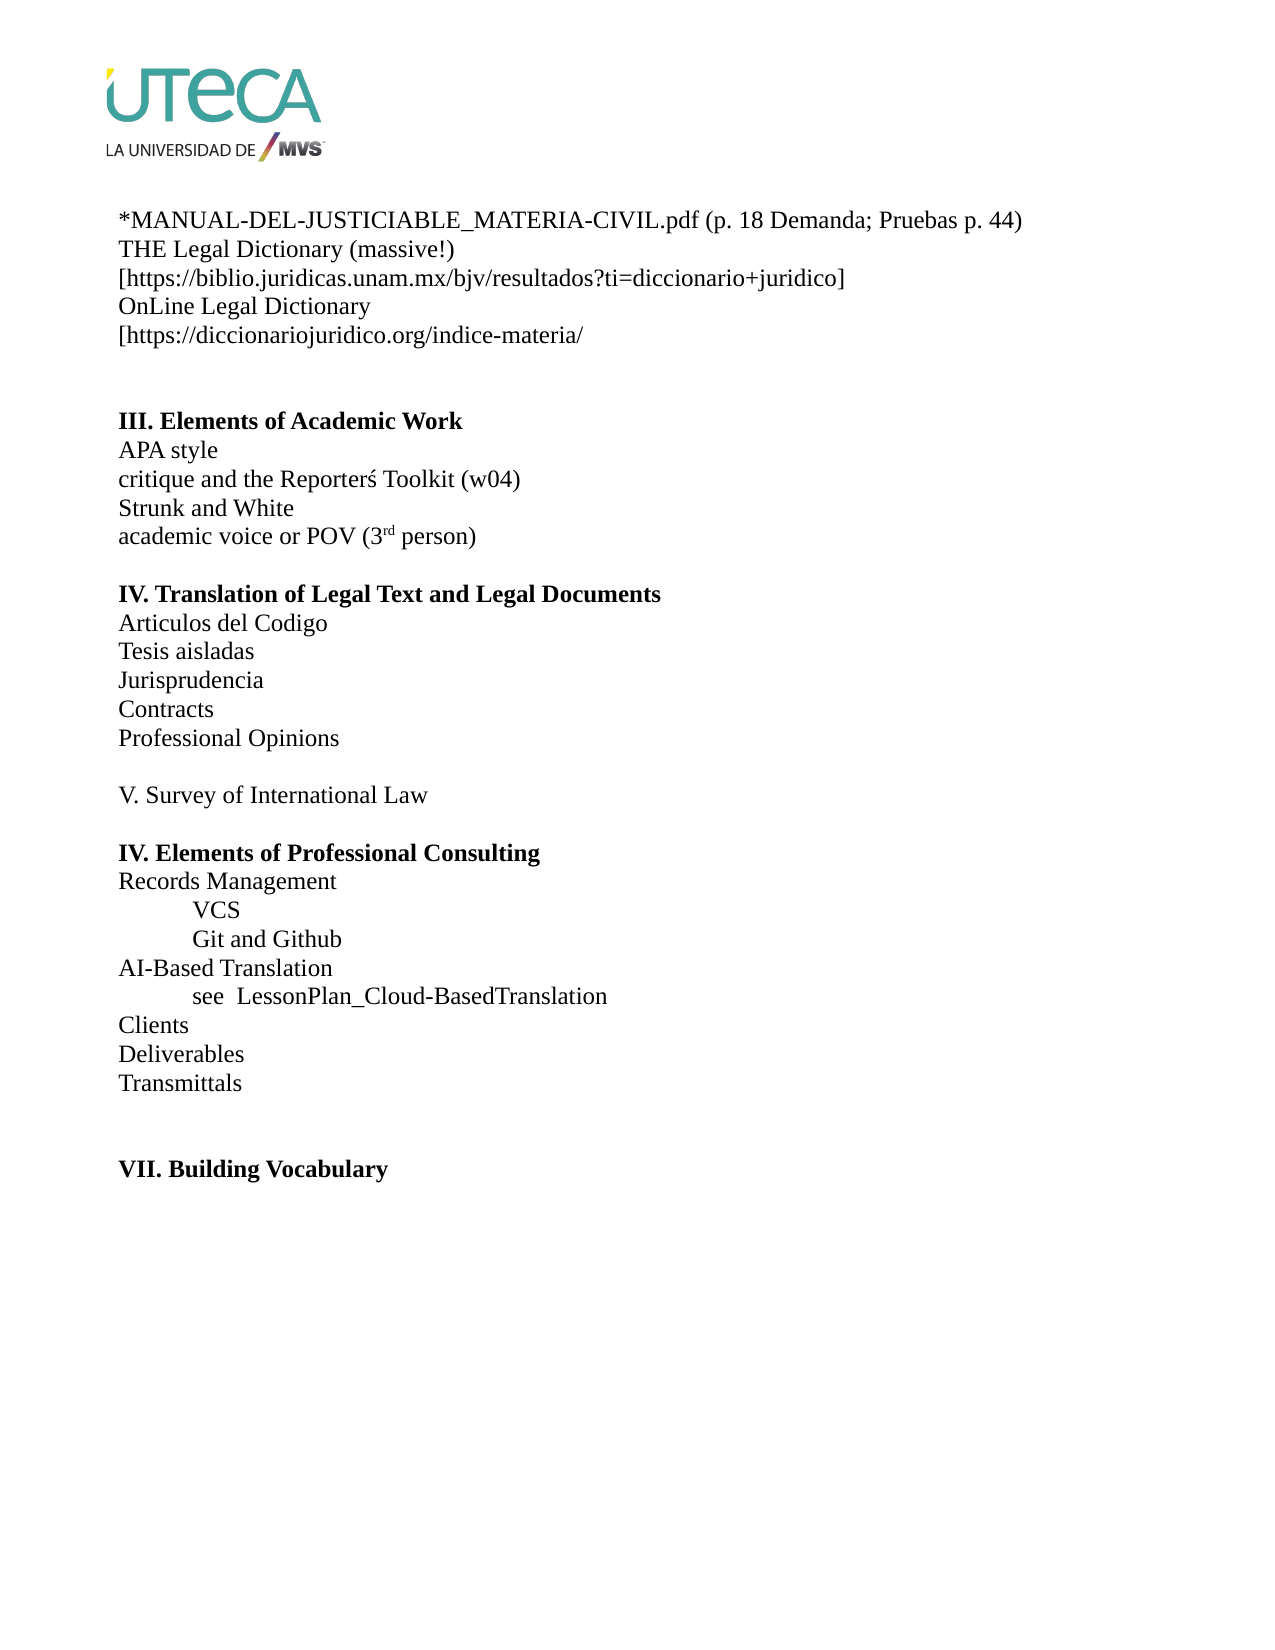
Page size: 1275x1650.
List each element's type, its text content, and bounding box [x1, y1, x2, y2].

text [https://biblio.juridicas.unam.mx/bjv/resultados?ti=diccionario+juridico] [118, 263, 1157, 291]
text Professional Opinions [118, 723, 1157, 751]
text Tesis aisladas [118, 636, 1157, 665]
text OnLine Legal Dictionary [118, 291, 1157, 320]
text THE Legal Dictionary (massive!) [118, 234, 1157, 263]
text APA style [118, 435, 1157, 464]
text Jurisprudencia [118, 665, 1157, 694]
text Git and Github [118, 924, 1157, 953]
text see LessonPlan_Cloud-BasedTranslation [118, 981, 1157, 1010]
text III. Elements of Academic Work [118, 406, 1157, 435]
text Strunk and White [118, 493, 1157, 521]
text IV. Elements of Professional Consulting [118, 838, 1157, 866]
text V. Survey of International Law [118, 780, 1157, 809]
text AI-Based Translation [118, 953, 1157, 981]
text Records Management [118, 866, 1157, 895]
text Transmittals [118, 1068, 1157, 1096]
text critique and the Reporterś Toolkit (w04) [118, 464, 1157, 493]
text *MANUAL-DEL-JUSTICIABLE_MATERIA-CIVIL.pdf (p. 18 Demanda; Pruebas p. 44) [118, 205, 1157, 234]
text Clients [118, 1010, 1157, 1039]
text VCS [118, 895, 1157, 924]
text Deliverables [118, 1039, 1157, 1068]
text VII. Building Vocabulary [118, 1154, 1157, 1183]
text [https://diccionariojuridico.org/indice-materia/ [118, 320, 1157, 349]
picture [104, 64, 328, 166]
text Articulos del Codigo [118, 608, 1157, 636]
text Contracts [118, 694, 1157, 723]
text IV. Translation of Legal Text and Legal Documents [118, 579, 1157, 608]
text academic voice or POV (3rd person) [118, 521, 1157, 550]
